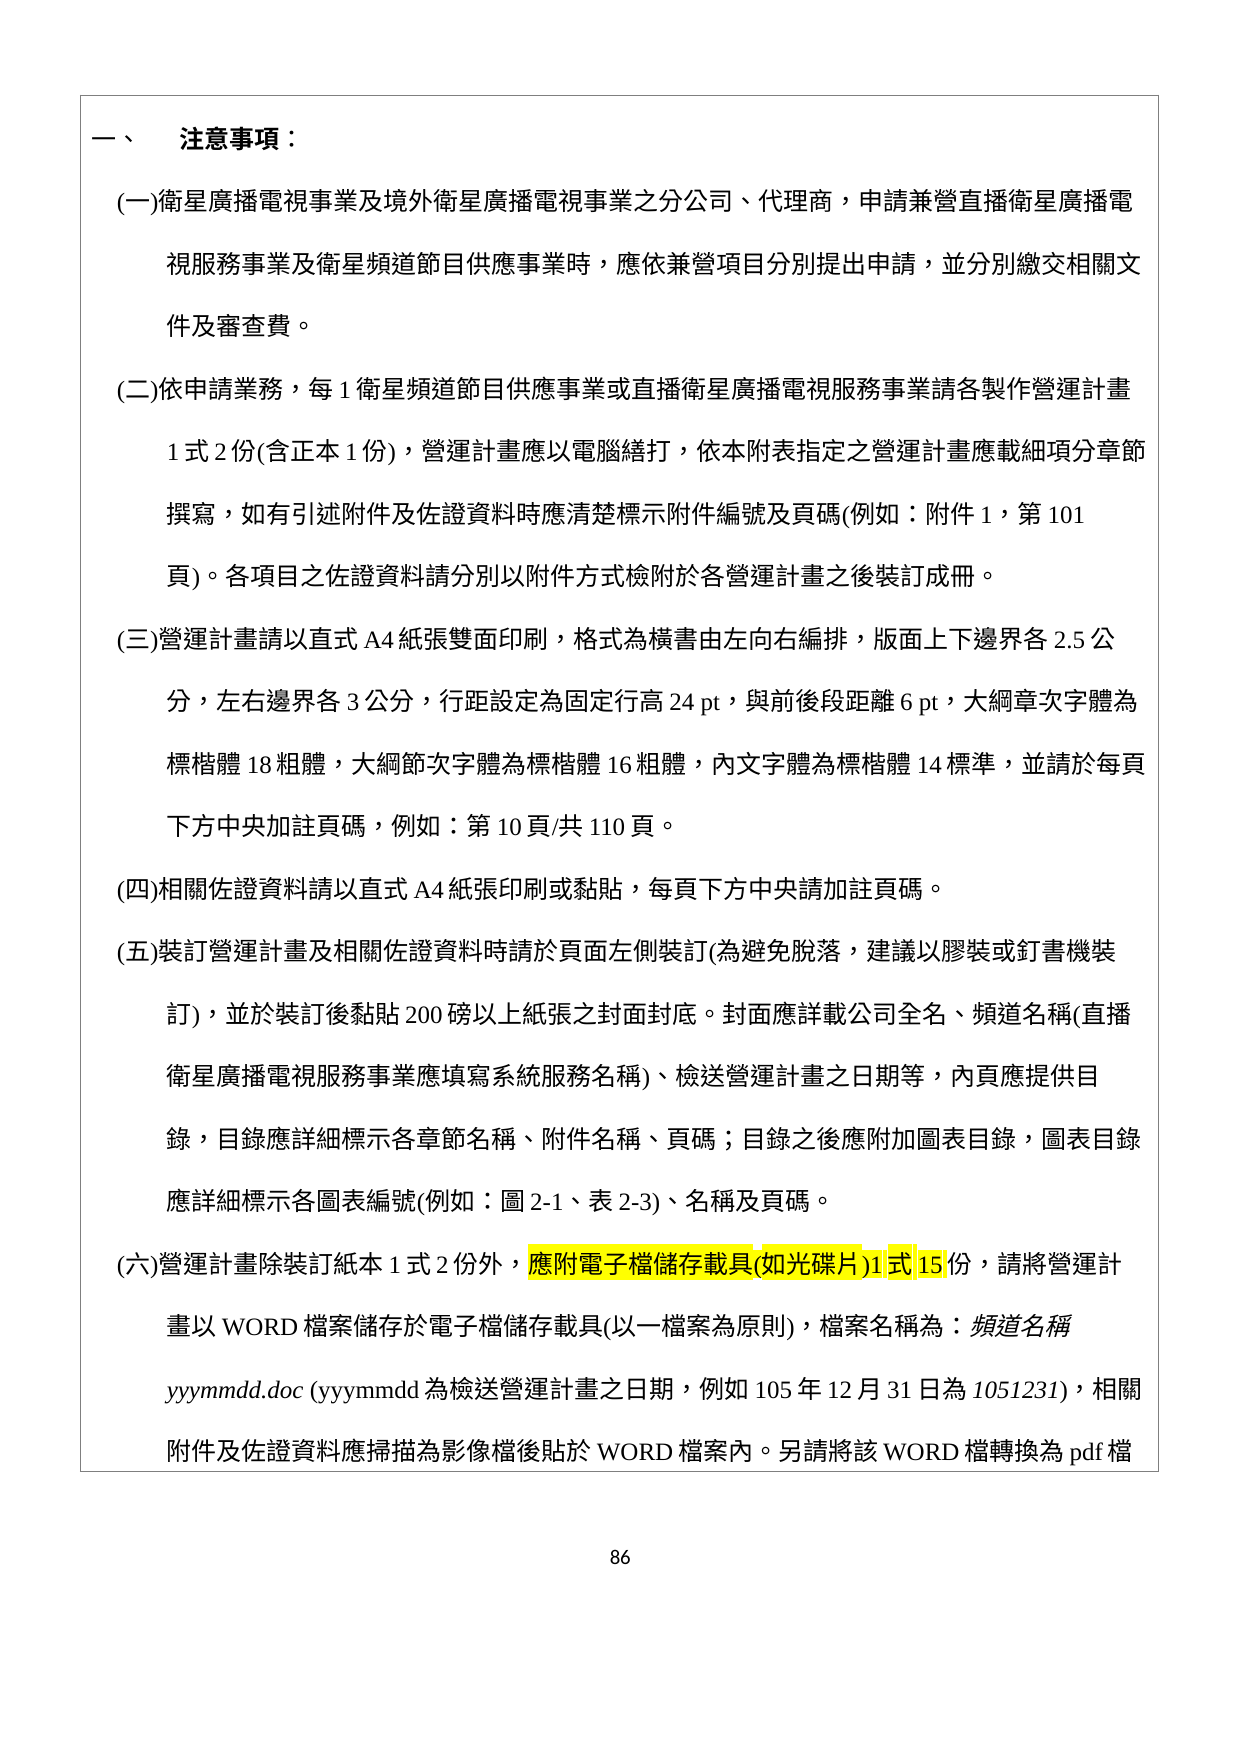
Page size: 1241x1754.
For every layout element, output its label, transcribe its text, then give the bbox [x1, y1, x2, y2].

table_cell 一、 注意事項： (一)衛星廣播電視事業及境外衛星廣播電視事業之分公司、代理商，申請兼營直播衛星廣播電視服務事業及衛星頻道節目供應事業時，應依兼營項目分別提出申請，並分別繳交相關文件及審查費。 (二)依申請業務，每1衛星頻道節目供應事業或直播衛星廣播電視服務事業請各製作營運計畫1式2份(含正本1份)，營運計畫應以電腦繕打，依本附表指定之營運計畫應載細項分章節撰寫，如有引述附件及佐證資料時應清楚標示附件編號及頁碼(例如：附件1，第101頁)。各項目之佐證資料請分別以附件方式檢附於各營運計畫之後裝訂成冊。 (三)營運計畫請以直式A4紙張雙面印刷，格式為橫書由左向右編排，版面上下邊界各2.5公分，左右邊界各3公分，行距設定為固定行高24 pt，與前後段距離6 pt，大綱章次字體為標楷體18粗體，大綱節次字體為標楷體16粗體，內文字體為標楷體14標準，並請於每頁下方中央加註頁碼，例如：第10頁/共110頁。 (四)相關佐證資料請以直式A4紙張印刷或黏貼，每頁下方中央請加註頁碼。 (五)裝訂營運計畫及相關佐證資料時請於頁面左側裝訂(為避免脫落，建議以膠裝或釘書機裝訂)，並於裝訂後黏貼200磅以上紙張之封面封底。封面應詳載公司全名、頻道名稱(直播衛星廣播電視服務事業應填寫系統服務名稱)、檢送營運計畫之日期等，內頁應提供目錄，目錄應詳細標示各章節名稱、附件名稱、頁碼；目錄之後應附加圖表目錄，圖表目錄應詳細標示各圖表編號(例如：圖2-1、表2-3)、名稱及頁碼。 (六)營運計畫除裝訂紙本1式2份外，應附電子檔儲存載具(如光碟片)1式15份，請將營運計畫以WORD檔案儲存於電子檔儲存載具(以一檔案為原則)，檔案名稱為：頻道名稱yyymmdd.doc (yyymmdd為檢送營運計畫之日期，例如105年12月31日為1051231)，相關附件及佐證資料應掃描為影像檔後貼於WORD檔案內。另請將該WORD檔轉換為pdf檔 [81, 96, 1158, 1471]
